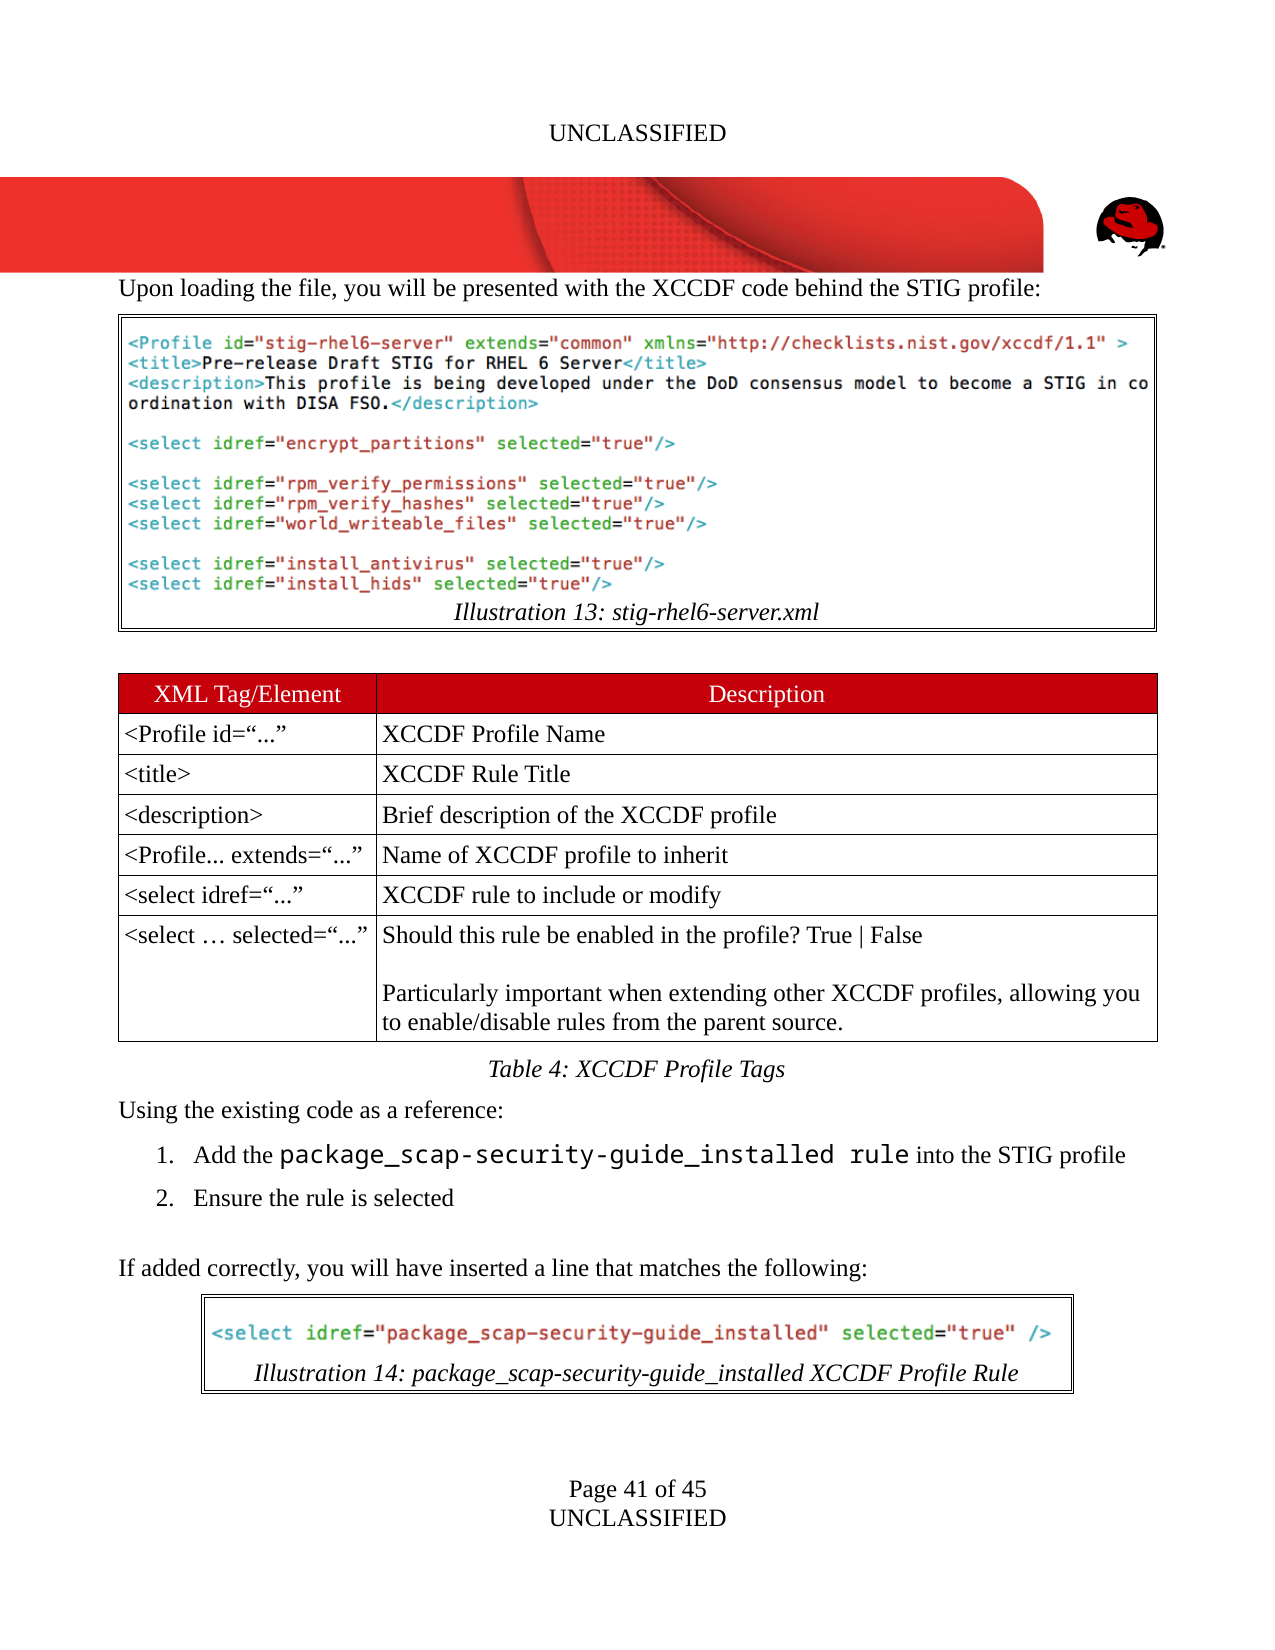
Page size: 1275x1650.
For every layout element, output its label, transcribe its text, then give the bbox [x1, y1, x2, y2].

text Illustration 13: stig-rhel6-server.xml [124, 597, 1151, 626]
picture [124, 332, 1151, 597]
text Illustration 14: package_scap-security-guide_installed XCCDF Profile Rule [207, 1359, 1068, 1387]
table_cell <select … selected=“...” [119, 916, 376, 1041]
table_cell <Profile id=“...” [119, 714, 376, 753]
table_cell <title> [119, 755, 376, 794]
text Upon loading the file, you will be presented with the XCCDF code behind the STIG profile: [118, 273, 1157, 302]
text Using the existing code as a reference: [118, 1095, 1157, 1124]
list Ensure the rule is selected [156, 1183, 1157, 1212]
table_cell XCCDF rule to include or modify [377, 876, 1157, 915]
table_header Description [377, 674, 1157, 713]
picture [0, 177, 1170, 273]
table_cell XCCDF Rule Title [377, 755, 1157, 794]
table_cell <description> [119, 795, 376, 834]
text Table 4: XCCDF Profile Tags [118, 1054, 1157, 1083]
table_cell <Profile... extends=“...” [119, 835, 376, 874]
picture [207, 1313, 1068, 1359]
table_cell Brief description of the XCCDF profile [377, 795, 1157, 834]
table_cell Should this rule be enabled in the profile? True | False Particularly important when extending other XCCDF profiles, allowing you to enable/disable rules from the parent source. [377, 916, 1157, 1041]
table_header XML Tag/Element [119, 674, 376, 713]
list Add the package_scap-security-guide_installed rule into the STIG profile [156, 1136, 1157, 1171]
table_cell <select idref=“...” [119, 876, 376, 915]
table_cell XCCDF Profile Name [377, 714, 1157, 753]
text If added correctly, you will have inserted a line that matches the following: [118, 1224, 1157, 1282]
table_cell Name of XCCDF profile to inherit [377, 835, 1157, 874]
